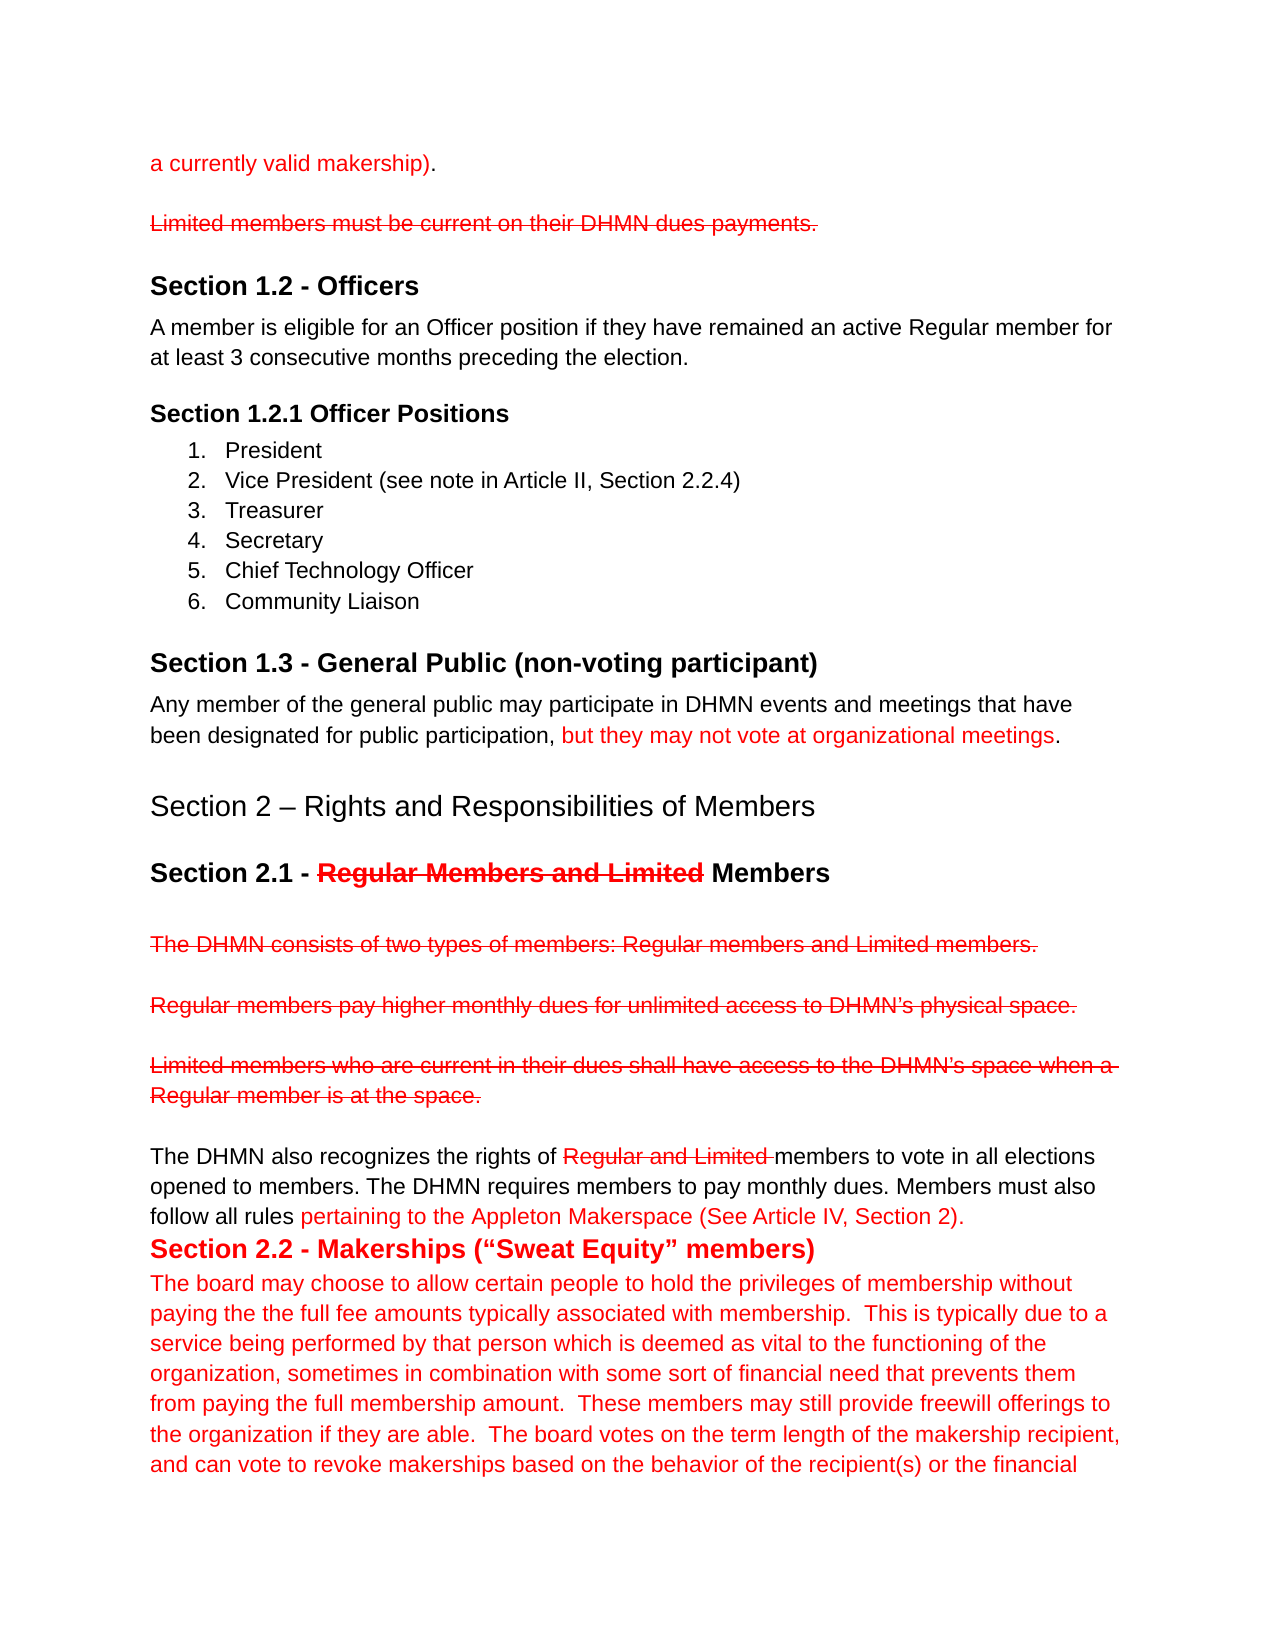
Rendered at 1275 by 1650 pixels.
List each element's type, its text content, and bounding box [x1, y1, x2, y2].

text Limited members who are current in their dues shall have access to the DHMN’s space when a Regular member is at the space. [150, 1052, 1125, 1109]
subtitle Section 2.1 - Regular Members and Limited Members [150, 857, 1125, 888]
text The board may choose to allow certain people to hold the privileges of membership without paying the the full fee amounts typically associated with membership. This is typically due to a service being performed by that person which is deemed as vital to the functioning of the organization, sometimes in combination with some sort of financial need that prevents them from paying the full membership amount. These members may still provide freewill offerings to the organization if they are able. The board votes on the term length of the makership recipient, and can vote to revoke makerships based on the behavior of the recipient(s) or the financial [150, 1269, 1125, 1477]
subtitle Section 1.3 - General Public (non-voting participant) [150, 647, 1125, 678]
text Limited members must be current on their DHMN dues payments. [150, 210, 1125, 237]
text A member is eligible for an Officer position if they have remained an active Regular member for at least 3 consecutive months preceding the election. [150, 314, 1125, 371]
list Chief Technology Officer [187, 557, 1125, 584]
subtitle Section 1.2 - Officers [150, 270, 1125, 301]
text Section 2.2 - Makerships (“Sweat Equity” members) [150, 1233, 1125, 1265]
text Any member of the general public may participate in DHMN events and meetings that have been designated for public participation, but they may not vote at organizational meetings. [150, 691, 1125, 748]
list Community Liaison [187, 588, 1125, 614]
list Vice President (see note in Article II, Section 2.2.4) [187, 467, 1125, 493]
list President [187, 437, 1125, 463]
text Regular members pay higher monthly dues for unlimited access to DHMN’s physical space. [150, 992, 1125, 1018]
subtitle Section 2 – Rights and Responsibilities of Members [150, 789, 1125, 823]
text The DHMN consists of two types of members: Regular members and Limited members. [150, 931, 1125, 958]
list Treasurer [187, 497, 1125, 523]
list Secretary [187, 527, 1125, 554]
text The DHMN also recognizes the rights of Regular and Limited members to vote in all elections opened to members. The DHMN requires members to pay monthly dues. Members must also follow all rules pertaining to the Appleton Makerspace (See Article IV, Section 2). [150, 1143, 1125, 1230]
text a currently valid makership). [150, 150, 1125, 176]
subtitle Section 1.2.1 Officer Positions [150, 399, 1125, 428]
